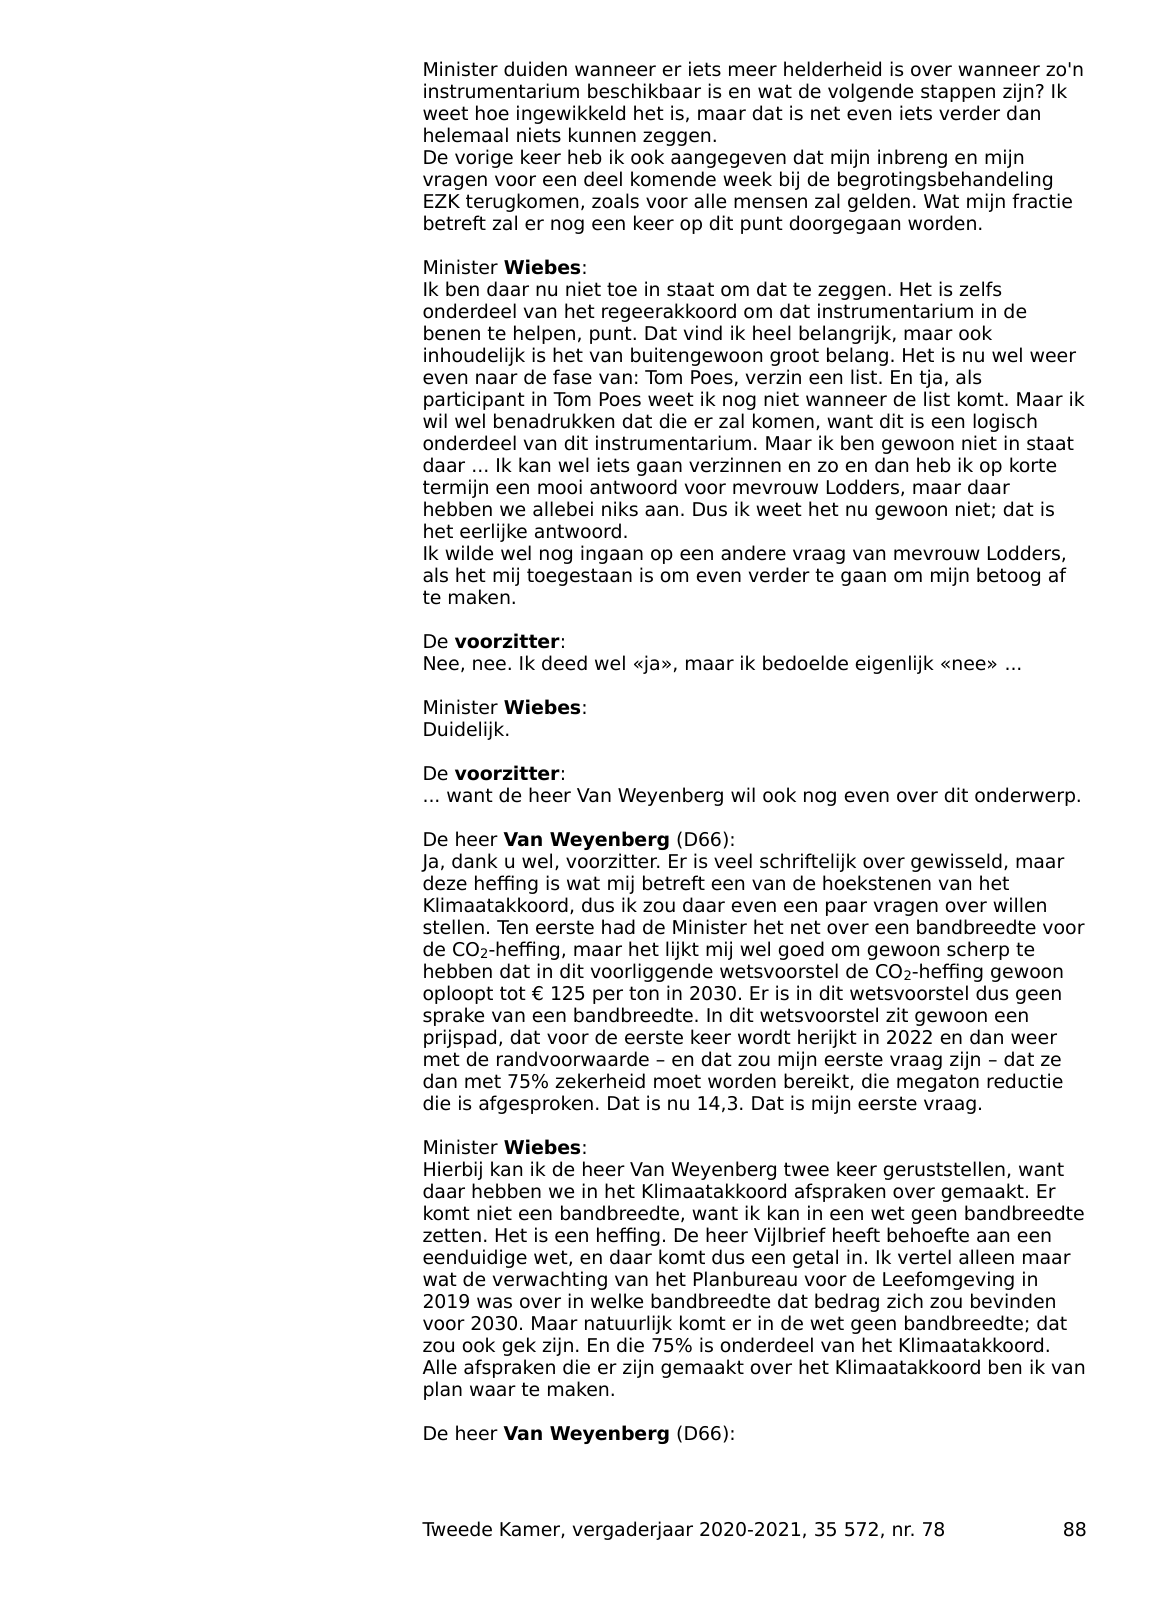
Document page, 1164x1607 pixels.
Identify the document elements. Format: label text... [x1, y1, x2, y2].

text De heer Van Weyenberg (D66): [422, 829, 1087, 851]
text Nee, nee. Ik deed wel «ja», maar ik bedoelde eigenlijk «nee» ... [422, 653, 1087, 675]
text ... want de heer Van Weyenberg wil ook nog even over dit onderwerp. [422, 785, 1087, 807]
text Duidelijk. [422, 719, 1087, 741]
text Minister Wiebes: [422, 1137, 1087, 1159]
text De voorzitter: [422, 763, 1087, 785]
text De voorzitter: [422, 631, 1087, 653]
text Ik wilde wel nog ingaan op een andere vraag van mevrouw Lodders, als het mij toegestaan is om even verder te gaan om mijn betoog af te maken. [422, 543, 1087, 609]
text Minister Wiebes: [422, 257, 1087, 279]
text De heer Van Weyenberg (D66): [422, 1423, 1087, 1445]
text Minister duiden wanneer er iets meer helderheid is over wanneer zo'n instrumentarium beschikbaar is en wat de volgende stappen zijn? Ik weet hoe ingewikkeld het is, maar dat is net even iets verder dan helemaal niets kunnen zeggen. [422, 59, 1087, 147]
text Ik ben daar nu niet toe in staat om dat te zeggen. Het is zelfs onderdeel van het regeerakkoord om dat instrumentarium in de benen te helpen, punt. Dat vind ik heel belangrijk, maar ook inhoudelijk is het van buitengewoon groot belang. Het is nu wel weer even naar de fase van: Tom Poes, verzin een list. En tja, als participant in Tom Poes weet ik nog niet wanneer de list komt. Maar ik wil wel benadrukken dat die er zal komen, want dit is een logisch onderdeel van dit instrumentarium. Maar ik ben gewoon niet in staat daar ... Ik kan wel iets gaan verzinnen en zo en dan heb ik op korte termijn een mooi antwoord voor mevrouw Lodders, maar daar hebben we allebei niks aan. Dus ik weet het nu gewoon niet; dat is het eerlijke antwoord. [422, 279, 1087, 543]
text Hierbij kan ik de heer Van Weyenberg twee keer geruststellen, want daar hebben we in het Klimaatakkoord afspraken over gemaakt. Er komt niet een bandbreedte, want ik kan in een wet geen bandbreedte zetten. Het is een heffing. De heer Vijlbrief heeft behoefte aan een eenduidige wet, en daar komt dus een getal in. Ik vertel alleen maar wat de verwachting van het Planbureau voor de Leefomgeving in 2019 was over in welke bandbreedte dat bedrag zich zou bevinden voor 2030. Maar natuurlijk komt er in de wet geen bandbreedte; dat zou ook gek zijn. En die 75% is onderdeel van het Klimaatakkoord. Alle afspraken die er zijn gemaakt over het Klimaatakkoord ben ik van plan waar te maken. [422, 1159, 1087, 1401]
text De vorige keer heb ik ook aangegeven dat mijn inbreng en mijn vragen voor een deel komende week bij de begrotingsbehandeling EZK terugkomen, zoals voor alle mensen zal gelden. Wat mijn fractie betreft zal er nog een keer op dit punt doorgegaan worden. [422, 147, 1087, 235]
text Minister Wiebes: [422, 697, 1087, 719]
text Ja, dank u wel, voorzitter. Er is veel schriftelijk over gewisseld, maar deze heffing is wat mij betreft een van de hoekstenen van het Klimaatakkoord, dus ik zou daar even een paar vragen over willen stellen. Ten eerste had de Minister het net over een bandbreedte voor de CO2-heffing, maar het lijkt mij wel goed om gewoon scherp te hebben dat in dit voorliggende wetsvoorstel de CO2-heffing gewoon oploopt tot € 125 per ton in 2030. Er is in dit wetsvoorstel dus geen sprake van een bandbreedte. In dit wetsvoorstel zit gewoon een prijspad, dat voor de eerste keer wordt herijkt in 2022 en dan weer met de randvoorwaarde – en dat zou mijn eerste vraag zijn – dat ze dan met 75% zekerheid moet worden bereikt, die megaton reductie die is afgesproken. Dat is nu 14,3. Dat is mijn eerste vraag. [422, 851, 1087, 1115]
